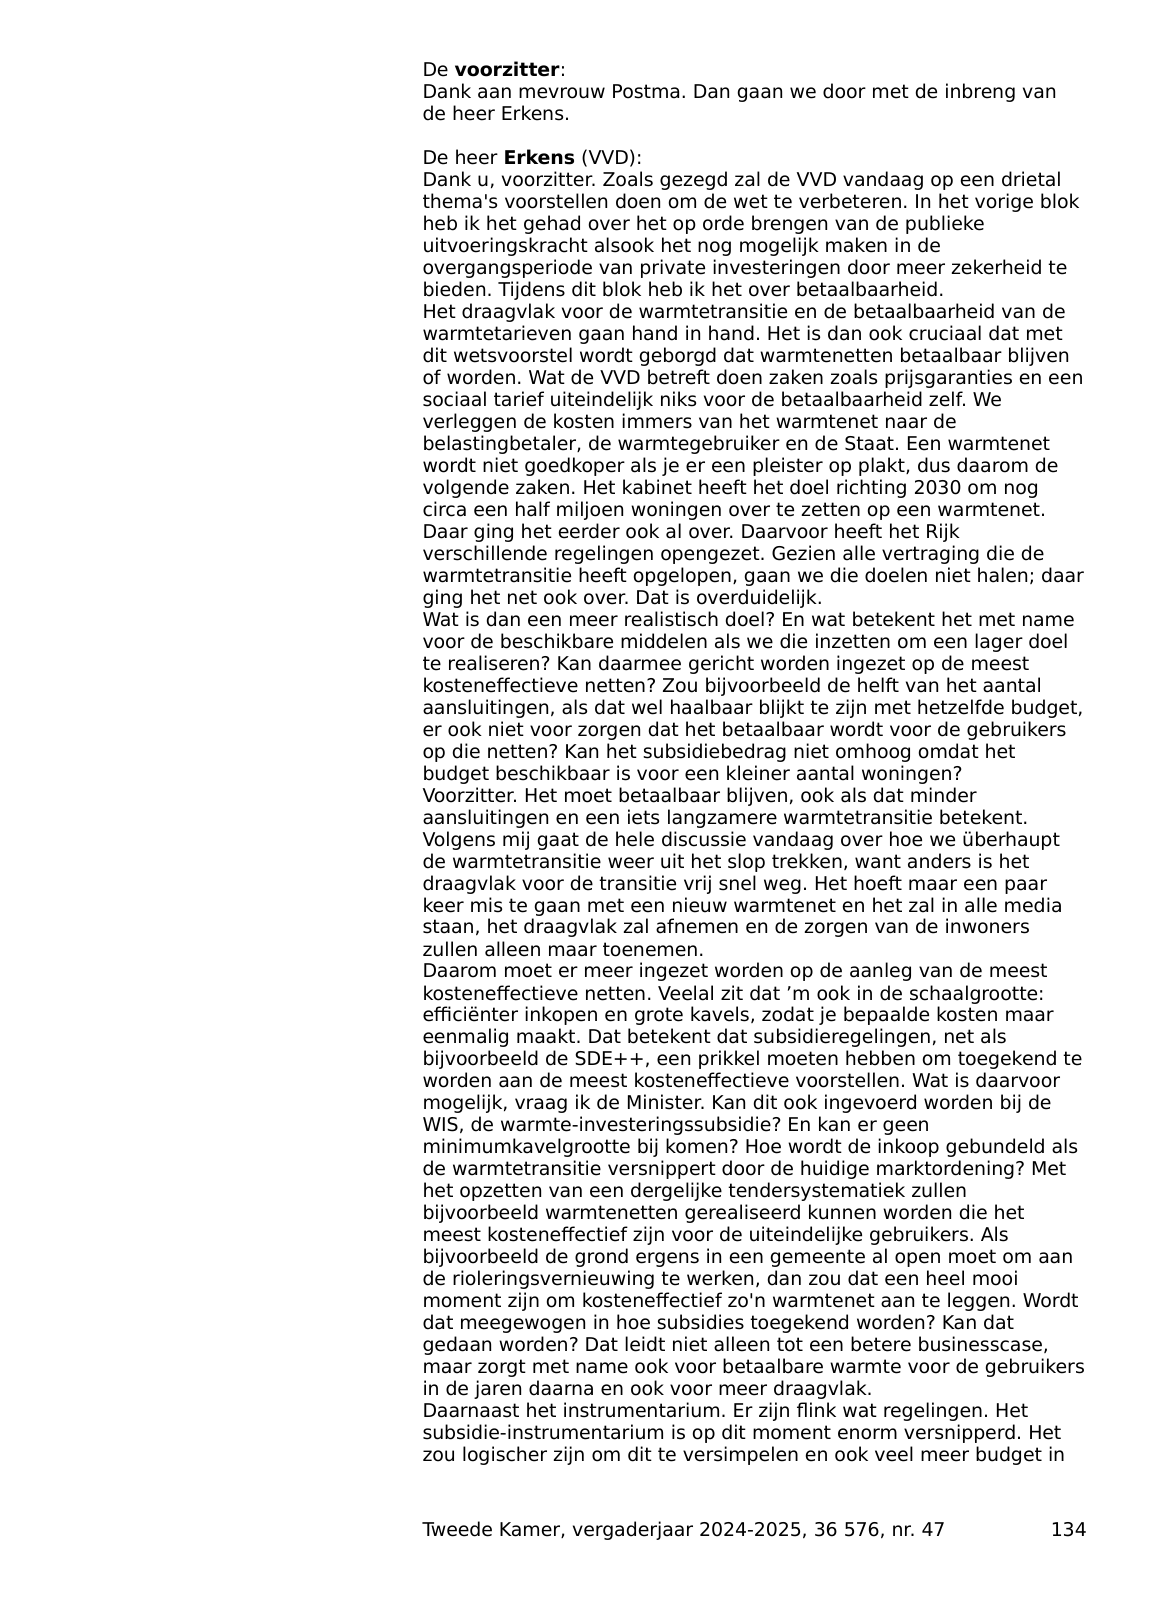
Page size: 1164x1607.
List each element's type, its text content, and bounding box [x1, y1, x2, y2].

text De voorzitter: [422, 59, 1087, 81]
text Daarom moet er meer ingezet worden op de aanleg van de meest kosteneffectieve netten. Veelal zit dat ’m ook in de schaalgrootte: efficiënter inkopen en grote kavels, zodat je bepaalde kosten maar eenmalig maakt. Dat betekent dat subsidieregelingen, net als bijvoorbeeld de SDE++, een prikkel moeten hebben om toegekend te worden aan de meest kosteneffectieve voorstellen. Wat is daarvoor mogelijk, vraag ik de Minister. Kan dit ook ingevoerd worden bij de WIS, de warmte-investeringssubsidie? En kan er geen minimumkavelgrootte bij komen? Hoe wordt de inkoop gebundeld als de warmtetransitie versnippert door de huidige marktordening? Met het opzetten van een dergelijke tendersystematiek zullen bijvoorbeeld warmtenetten gerealiseerd kunnen worden die het meest kosteneffectief zijn voor de uiteindelijke gebruikers. Als bijvoorbeeld de grond ergens in een gemeente al open moet om aan de rioleringsvernieuwing te werken, dan zou dat een heel mooi moment zijn om kosteneffectief zo'n warmtenet aan te leggen. Wordt dat meegewogen in hoe subsidies toegekend worden? Kan dat gedaan worden? Dat leidt niet alleen tot een betere businesscase, maar zorgt met name ook voor betaalbare warmte voor de gebruikers in de jaren daarna en ook voor meer draagvlak. [422, 960, 1087, 1400]
text Daarnaast het instrumentarium. Er zijn flink wat regelingen. Het subsidie-instrumentarium is op dit moment enorm versnipperd. Het zou logischer zijn om dit te versimpelen en ook veel meer budget in [422, 1400, 1087, 1466]
text Wat is dan een meer realistisch doel? En wat betekent het met name voor de beschikbare middelen als we die inzetten om een lager doel te realiseren? Kan daarmee gericht worden ingezet op de meest kosteneffectieve netten? Zou bijvoorbeeld de helft van het aantal aansluitingen, als dat wel haalbaar blijkt te zijn met hetzelfde budget, er ook niet voor zorgen dat het betaalbaar wordt voor de gebruikers op die netten? Kan het subsidiebedrag niet omhoog omdat het budget beschikbaar is voor een kleiner aantal woningen? [422, 609, 1087, 784]
text De heer Erkens (VVD): [422, 147, 1087, 169]
text Het draagvlak voor de warmtetransitie en de betaalbaarheid van de warmtetarieven gaan hand in hand. Het is dan ook cruciaal dat met dit wetsvoorstel wordt geborgd dat warmtenetten betaalbaar blijven of worden. Wat de VVD betreft doen zaken zoals prijsgaranties en een sociaal tarief uiteindelijk niks voor de betaalbaarheid zelf. We verleggen de kosten immers van het warmtenet naar de belastingbetaler, de warmtegebruiker en de Staat. Een warmtenet wordt niet goedkoper als je er een pleister op plakt, dus daarom de volgende zaken. Het kabinet heeft het doel richting 2030 om nog circa een half miljoen woningen over te zetten op een warmtenet. Daar ging het eerder ook al over. Daarvoor heeft het Rijk verschillende regelingen opengezet. Gezien alle vertraging die de warmtetransitie heeft opgelopen, gaan we die doelen niet halen; daar ging het net ook over. Dat is overduidelijk. [422, 301, 1087, 609]
text Dank u, voorzitter. Zoals gezegd zal de VVD vandaag op een drietal thema's voorstellen doen om de wet te verbeteren. In het vorige blok heb ik het gehad over het op orde brengen van de publieke uitvoeringskracht alsook het nog mogelijk maken in de overgangsperiode van private investeringen door meer zekerheid te bieden. Tijdens dit blok heb ik het over betaalbaarheid. [422, 169, 1087, 301]
text Dank aan mevrouw Postma. Dan gaan we door met de inbreng van de heer Erkens. [422, 81, 1087, 125]
text Voorzitter. Het moet betaalbaar blijven, ook als dat minder aansluitingen en een iets langzamere warmtetransitie betekent. Volgens mij gaat de hele discussie vandaag over hoe we überhaupt de warmtetransitie weer uit het slop trekken, want anders is het draagvlak voor de transitie vrij snel weg. Het hoeft maar een paar keer mis te gaan met een nieuw warmtenet en het zal in alle media staan, het draagvlak zal afnemen en de zorgen van de inwoners zullen alleen maar toenemen. [422, 784, 1087, 960]
